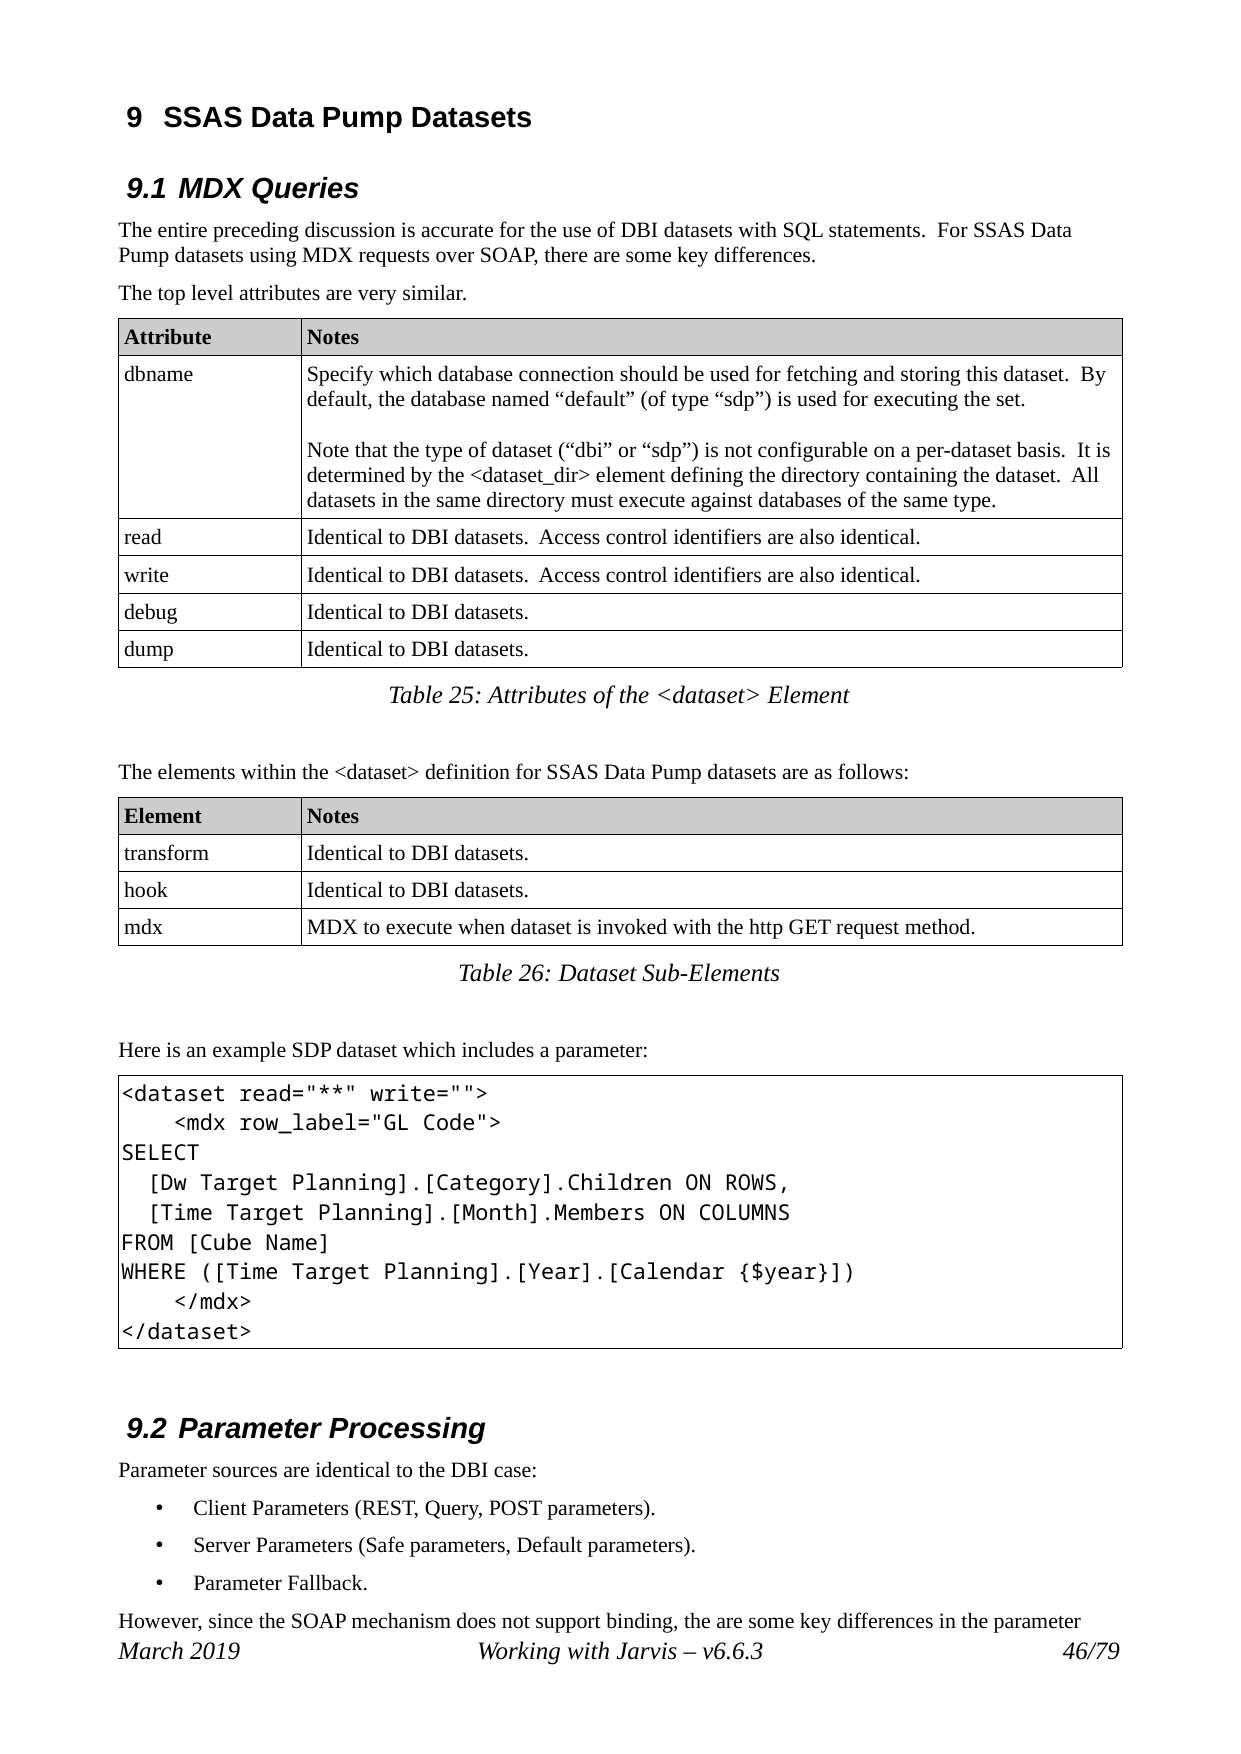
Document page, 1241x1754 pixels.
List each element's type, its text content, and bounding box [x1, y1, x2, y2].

text However, since the SOAP mechanism does not support binding, the are some key differences in the parameter [118, 1608, 1122, 1633]
text </mdx> [119, 1283, 1122, 1313]
table_cell Specify which database connection should be used for fetching and storing this dataset. By default, the database named “default” (of type “sdp”) is used for executing the set. Note that the type of dataset (“dbi” or “sdp”) is not configurable on a per-dataset basis. It is determined by the <dataset_dir> element defining the directory containing the dataset. All datasets in the same directory must execute against databases of the same type. [302, 356, 1122, 518]
table_header Notes [302, 319, 1122, 355]
text The entire preceding discussion is accurate for the use of DBI datasets with SQL statements. For SSAS Data Pump datasets using MDX requests over SOAP, there are some key differences. [118, 217, 1122, 267]
table_cell Identical to DBI datasets. Access control identifiers are also identical. [302, 519, 1122, 555]
subtitle Parameter Processing [118, 1411, 1122, 1444]
table_cell transform [119, 835, 301, 871]
table_cell debug [119, 594, 301, 630]
table_cell Identical to DBI datasets. [302, 872, 1122, 908]
text SELECT [119, 1134, 1122, 1164]
subtitle MDX Queries [118, 171, 1122, 204]
text The top level attributes are very similar. [118, 280, 1122, 305]
table_cell dbname [119, 356, 301, 518]
table_header Element [119, 798, 301, 834]
text <dataset read="**" write=""> [119, 1076, 1122, 1105]
text [Time Target Planning].[Month].Members ON COLUMNS [119, 1194, 1122, 1224]
table_cell read [119, 519, 301, 555]
text <mdx row_label="GL Code"> [119, 1105, 1122, 1134]
text Table 26: Dataset Sub-Elements [118, 958, 1122, 987]
table_cell mdx [119, 909, 301, 945]
table_header Notes [302, 798, 1122, 834]
table_cell write [119, 556, 301, 592]
table_cell dump [119, 631, 301, 667]
list Server Parameters (Safe parameters, Default parameters). [156, 1532, 1122, 1558]
text Table 25: Attributes of the <dataset> Element [118, 680, 1122, 709]
table_cell MDX to execute when dataset is invoked with the http GET request method. [302, 909, 1122, 945]
text </dataset> [119, 1313, 1122, 1348]
text Parameter sources are identical to the DBI case: [118, 1457, 1122, 1482]
table_header Attribute [119, 319, 301, 355]
list Parameter Fallback. [156, 1570, 1122, 1595]
text WHERE ([Time Target Planning].[Year].[Calendar {$year}]) [119, 1254, 1122, 1283]
table_cell Identical to DBI datasets. [302, 594, 1122, 630]
subtitle SSAS Data Pump Datasets [118, 100, 1122, 133]
table_cell Identical to DBI datasets. Access control identifiers are also identical. [302, 556, 1122, 592]
list Client Parameters (REST, Query, POST parameters). [156, 1495, 1122, 1520]
text [Dw Target Planning].[Category].Children ON ROWS, [119, 1164, 1122, 1194]
table_cell Identical to DBI datasets. [302, 835, 1122, 871]
text Here is an example SDP dataset which includes a parameter: [118, 1037, 1122, 1062]
table_cell Identical to DBI datasets. [302, 631, 1122, 667]
table_cell hook [119, 872, 301, 908]
text The elements within the <dataset> definition for SSAS Data Pump datasets are as follows: [118, 759, 1122, 784]
text FROM [Cube Name] [119, 1224, 1122, 1254]
